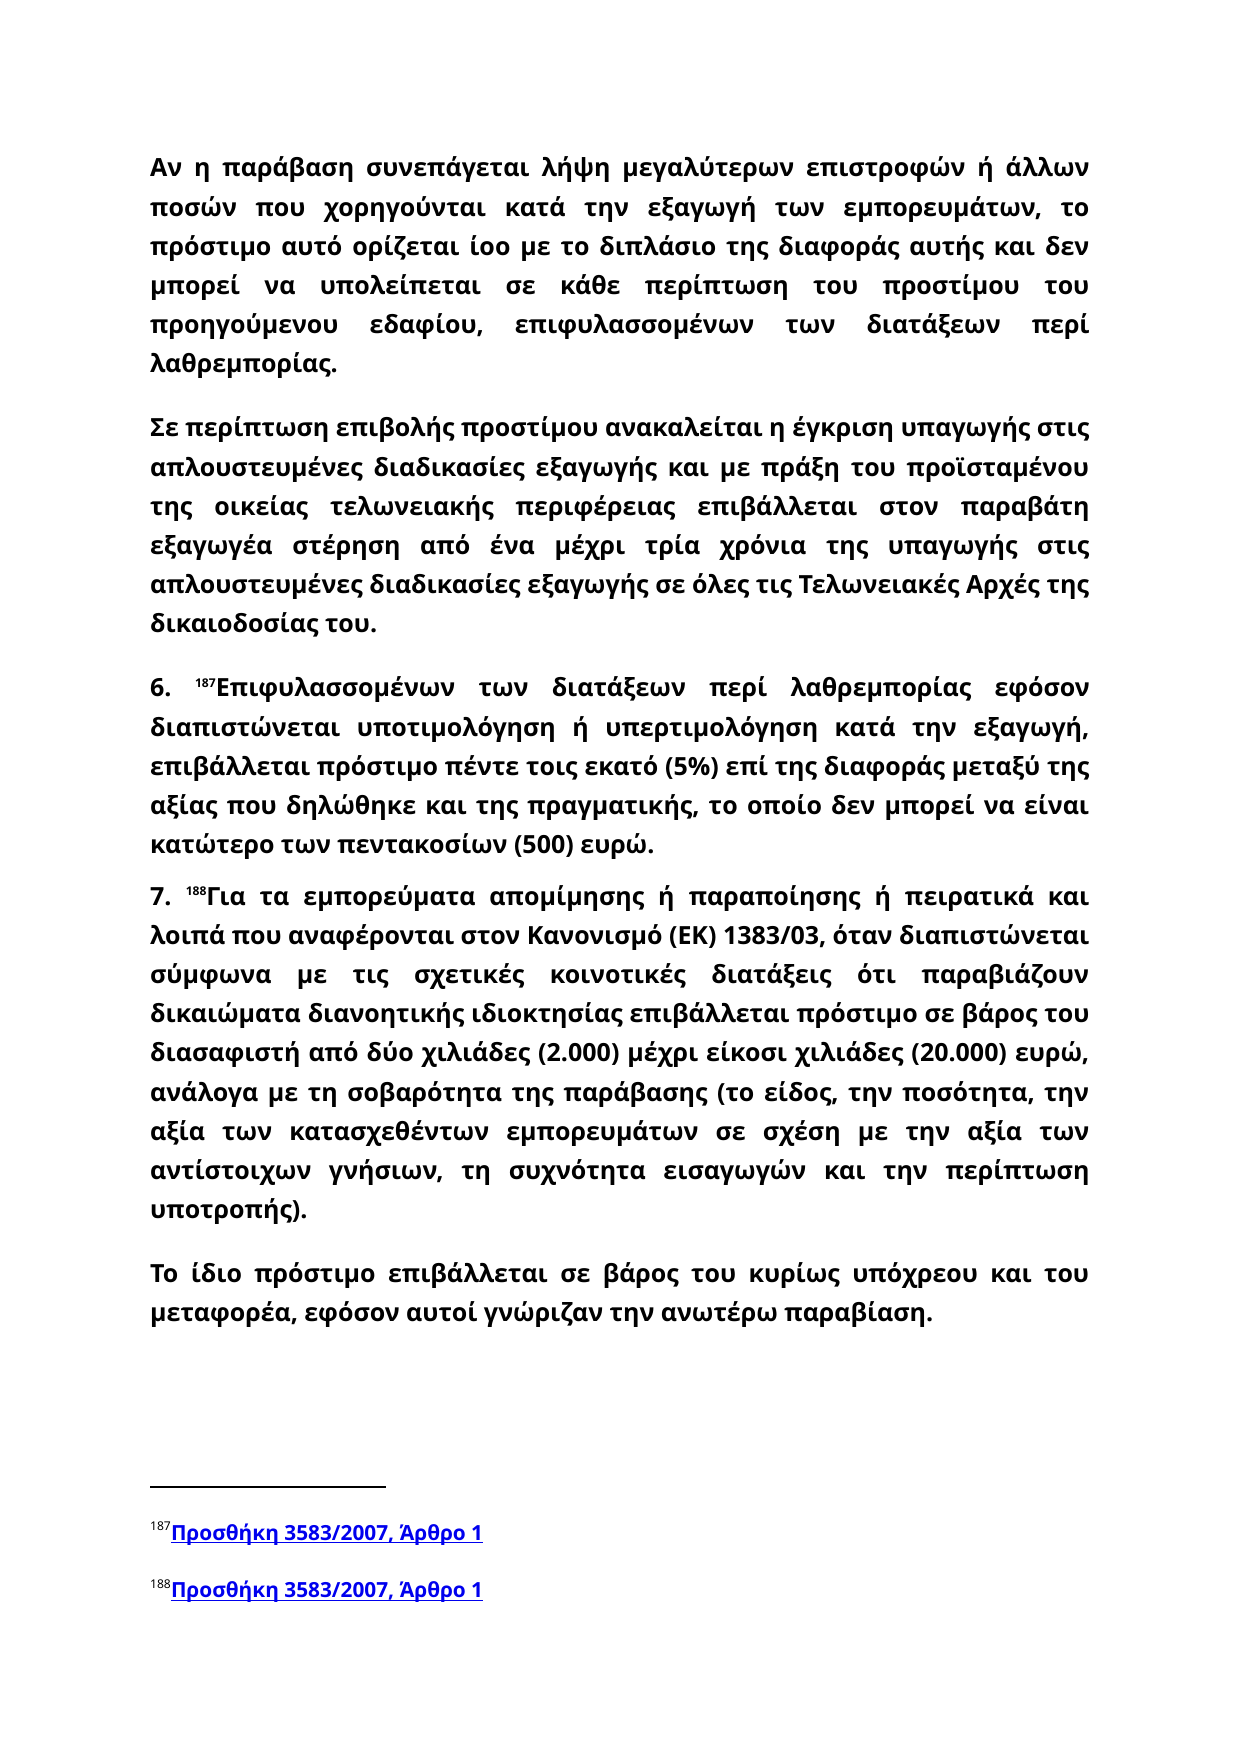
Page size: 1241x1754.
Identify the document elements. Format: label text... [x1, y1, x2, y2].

text Αν η παράβαση συνεπάγεται λήψη μεγαλύτερων επιστροφών ή άλλων ποσών που χορηγούνται κατά την εξαγωγή των εμπορευμάτων, το πρόστιμο αυτό ορίζεται ίοο με το διπλάσιο της διαφοράς αυτής και δεν μπορεί να υπολείπεται σε κάθε περίπτωση του προστίμου του προηγούμενου εδαφίου, επιφυλασσομένων των διατάξεων περί λαθρεμπορίας. [150, 150, 1090, 380]
text Προσθήκη 3583/2007, Άρθρο 1 [150, 1576, 1090, 1604]
text 6. Επιφυλασσομένων των διατάξεων περί λαθρεμπορίας εφόσον διαπιστώνεται υποτιμολόγηση ή υπερτιμολόγηση κατά την εξαγωγή, επιβάλλεται πρόστιμο πέντε τοις εκατό (5%) επί της διαφοράς μεταξύ της αξίας που δηλώθηκε και της πραγματικής, το οποίο δεν μπορεί να είναι κατώτερο των πεντακοσίων (500) ευρώ. [150, 670, 1090, 861]
text Σε περίπτωση επιβολής προστίμου ανακαλείται η έγκριση υπαγωγής στις απλουστευμένες διαδικασίες εξαγωγής και με πράξη του προϊσταμένου της οικείας τελωνειακής περιφέρειας επιβάλλεται στον παραβάτη εξαγωγέα στέρηση από ένα μέχρι τρία χρόνια της υπαγωγής στις απλουστευμένες διαδικασίες εξαγωγής σε όλες τις Τελωνειακές Αρχές της δικαιοδοσίας του. [150, 410, 1090, 640]
text 7. Για τα εμπορεύματα απομίμησης ή παραποίησης ή πειρατικά και λοιπά που αναφέρονται στον Κανονισμό (ΕΚ) 1383/03, όταν διαπιστώνεται σύμφωνα με τις σχετικές κοινοτικές διατάξεις ότι παραβιάζουν δικαιώματα διανοητικής ιδιοκτησίας επιβάλλεται πρόστιμο σε βάρος του διασαφιστή από δύο χιλιάδες (2.000) μέχρι είκοσι χιλιάδες (20.000) ευρώ, ανάλογα με τη σοβαρότητα της παράβασης (το είδος, την ποσότητα, την αξία των κατασχεθέντων εμπορευμάτων σε σχέση με την αξία των αντίστοιχων γνήσιων, τη συχνότητα εισαγωγών και την περίπτωση υποτροπής). [150, 878, 1090, 1226]
text Το ίδιο πρόστιμο επιβάλλεται σε βάρος του κυρίως υπόχρεου και του μεταφορέα, εφόσον αυτοί γνώριζαν την ανωτέρω παραβίαση. [150, 1256, 1090, 1329]
text Προσθήκη 3583/2007, Άρθρο 1 [150, 1518, 1090, 1546]
